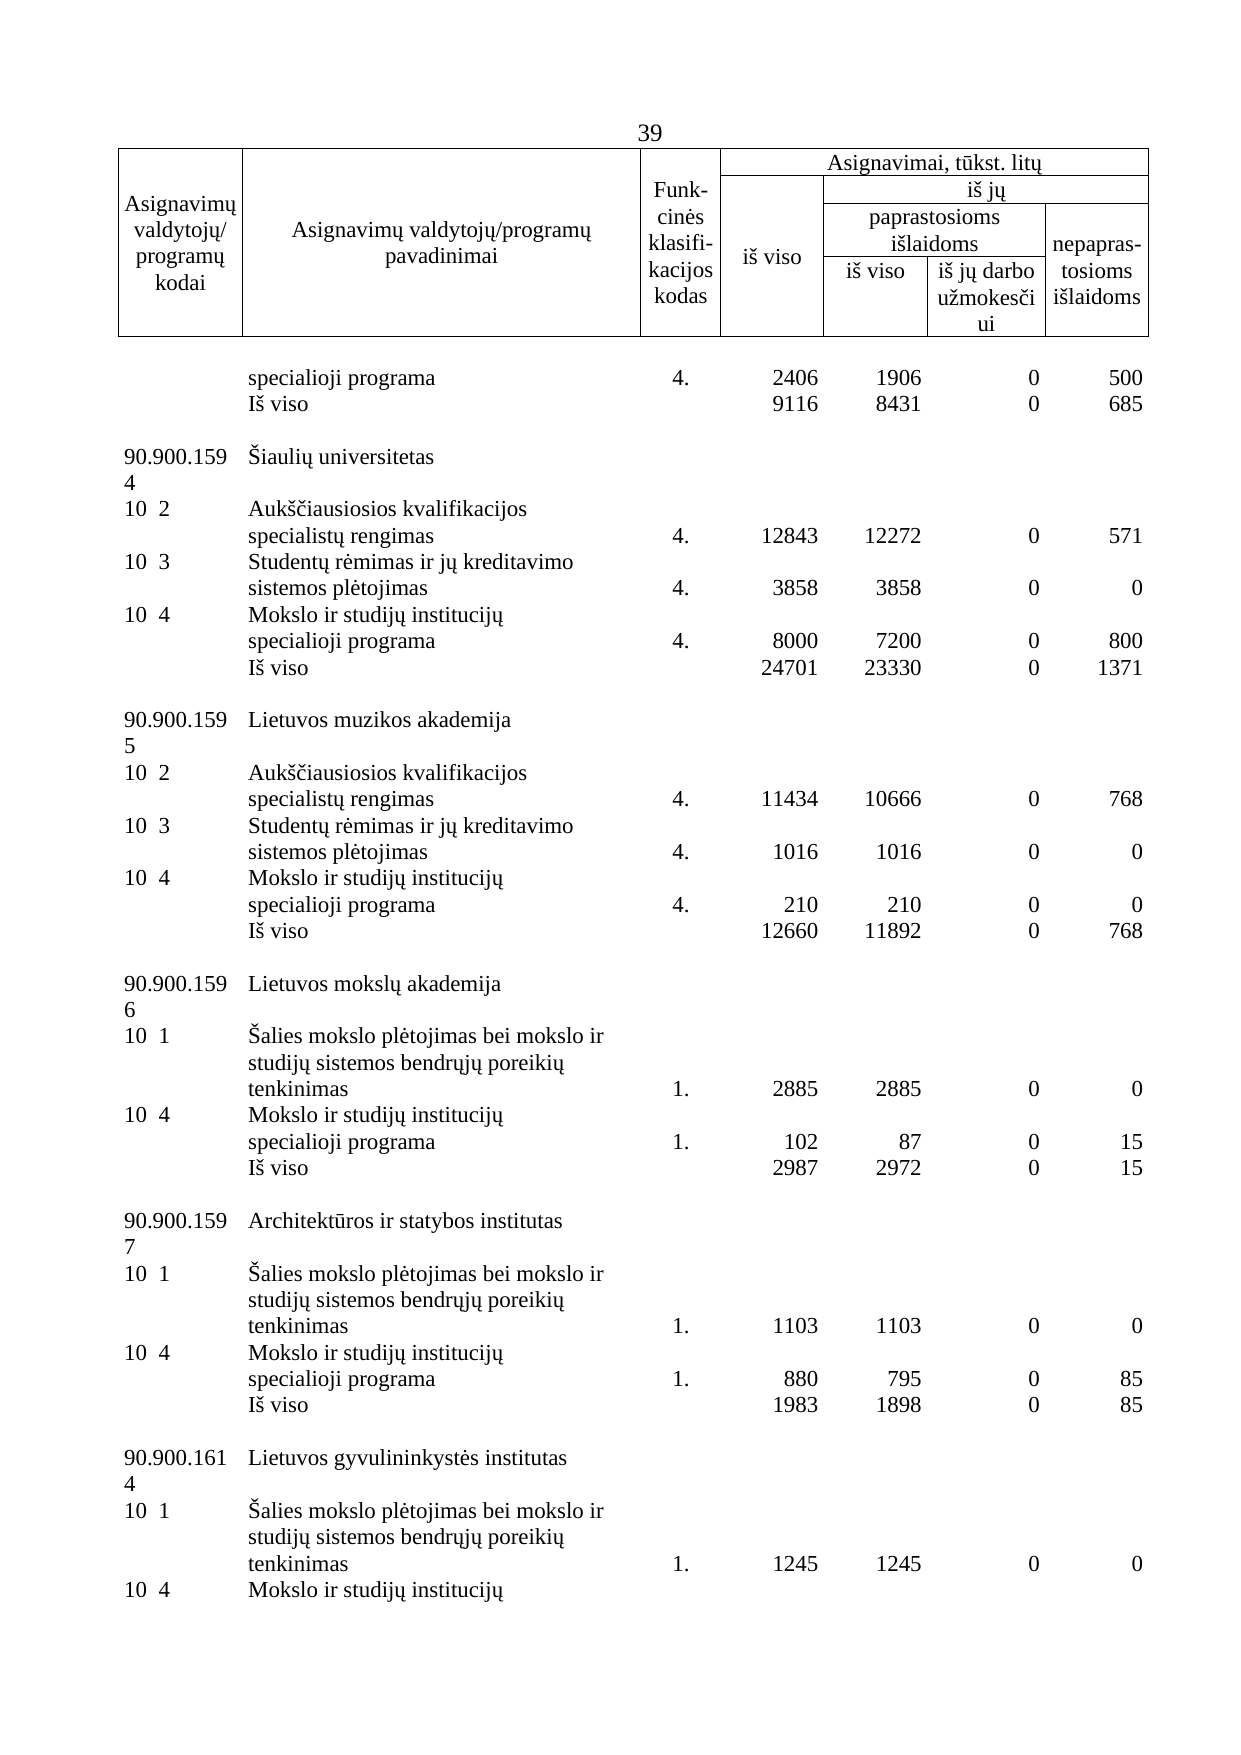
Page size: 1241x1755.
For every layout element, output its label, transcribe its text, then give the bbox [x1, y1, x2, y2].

table_cell 2406 [720, 364, 824, 390]
table_cell Lietuvos muzikos akademija [242, 706, 641, 759]
table_cell [1045, 337, 1148, 364]
table_cell [641, 1444, 720, 1497]
table_cell 210 [824, 891, 927, 917]
table_cell [720, 337, 824, 364]
table_cell [118, 1365, 242, 1391]
table_cell [824, 495, 927, 522]
table_cell 0 [1045, 1313, 1148, 1339]
table_cell 15 [1045, 1128, 1148, 1154]
table_cell [927, 548, 1045, 574]
table_cell [1045, 1418, 1148, 1444]
table_cell specialioji programa [242, 627, 641, 653]
table_cell [927, 416, 1045, 443]
table_cell [118, 1128, 242, 1154]
table_cell 1016 [824, 838, 927, 864]
table_cell [720, 1418, 824, 1444]
table_cell 85 [1045, 1365, 1148, 1391]
table_cell 85 [1045, 1391, 1148, 1418]
table_cell [927, 1286, 1045, 1312]
table_cell [824, 1049, 927, 1075]
table_cell [1045, 759, 1148, 785]
table_cell 0 [927, 917, 1045, 943]
table_cell [641, 1418, 720, 1444]
table_cell sistemos plėtojimas [242, 838, 641, 864]
table_cell [641, 654, 720, 680]
table_cell [1045, 1049, 1148, 1075]
table_cell [720, 1181, 824, 1207]
table_cell 0 [927, 1550, 1045, 1576]
table_cell specialioji programa [242, 1365, 641, 1391]
table_cell [641, 495, 720, 522]
table_cell [641, 917, 720, 943]
table_cell [1045, 944, 1148, 970]
table_cell 90.900.1595 [118, 706, 242, 759]
table_cell [641, 970, 720, 1022]
table_cell [927, 1023, 1045, 1049]
table_cell 15 [1045, 1154, 1148, 1181]
table_cell 0 [927, 364, 1045, 390]
table_cell 9116 [720, 390, 824, 416]
table_cell iš viso [721, 176, 823, 336]
table_cell [641, 1497, 720, 1523]
table_cell [118, 1049, 242, 1075]
table_cell [720, 1023, 824, 1049]
table_cell [824, 548, 927, 574]
table_cell [720, 443, 824, 495]
table_cell [824, 1260, 927, 1286]
table_cell [242, 1418, 641, 1444]
table_cell 90.900.1596 [118, 970, 242, 1022]
table_cell [641, 390, 720, 416]
table_cell [118, 917, 242, 943]
table_cell [118, 337, 242, 364]
table_cell 571 [1045, 522, 1148, 548]
table_cell 1371 [1045, 654, 1148, 680]
table_cell [720, 495, 824, 522]
table_cell [824, 443, 927, 495]
table_cell 23330 [824, 654, 927, 680]
table_cell [118, 838, 242, 864]
table_cell [641, 864, 720, 891]
table_cell 102 [720, 1128, 824, 1154]
table_cell studijų sistemos bendrųjų poreikių [242, 1049, 641, 1075]
table_cell [927, 1049, 1045, 1075]
table_cell 10 4 [118, 1576, 242, 1602]
table_cell [118, 891, 242, 917]
table_cell [641, 1523, 720, 1549]
table_cell [927, 1260, 1045, 1286]
table_cell [641, 680, 720, 706]
table_cell Mokslo ir studijų institucijų [242, 601, 641, 627]
table_cell [641, 443, 720, 495]
table_cell Iš viso [242, 917, 641, 943]
table_cell [927, 944, 1045, 970]
table_cell 685 [1045, 390, 1148, 416]
table_cell [720, 864, 824, 891]
table_cell [824, 1444, 927, 1497]
table_cell 1898 [824, 1391, 927, 1418]
table_cell [927, 864, 1045, 891]
table_cell [641, 706, 720, 759]
table_cell 1245 [720, 1550, 824, 1576]
table_cell 10 1 [118, 1023, 242, 1049]
table_cell [118, 627, 242, 653]
table_cell 0 [927, 1128, 1045, 1154]
table_cell 0 [1045, 838, 1148, 864]
table_cell [242, 416, 641, 443]
table_cell [118, 944, 242, 970]
table_cell 210 [720, 891, 824, 917]
table_cell nepapras-tosioms išlaidoms [1046, 204, 1148, 336]
table_cell [242, 944, 641, 970]
table_cell 1. [641, 1365, 720, 1391]
table_cell 12272 [824, 522, 927, 548]
table_cell [720, 680, 824, 706]
table_cell 4. [641, 364, 720, 390]
table_cell 2885 [720, 1075, 824, 1102]
table_cell 10 4 [118, 1339, 242, 1365]
table_cell 4. [641, 891, 720, 917]
table_cell [1045, 1444, 1148, 1497]
table_cell tenkinimas [242, 1550, 641, 1576]
table_cell [824, 706, 927, 759]
table_cell [641, 1049, 720, 1075]
table_cell [641, 1391, 720, 1418]
table_cell 0 [1045, 1550, 1148, 1576]
table_cell [927, 1181, 1045, 1207]
table_cell [720, 1444, 824, 1497]
table_cell 10 4 [118, 1102, 242, 1128]
table_cell 90.900.1594 [118, 443, 242, 495]
table_cell [641, 1260, 720, 1286]
table_header Asignavimų valdytojų/ programų kodai [119, 149, 242, 336]
table_cell 4. [641, 627, 720, 653]
table_cell [824, 1207, 927, 1260]
table_cell [118, 680, 242, 706]
table_cell [824, 1418, 927, 1444]
table_cell 4. [641, 838, 720, 864]
table_cell 0 [927, 390, 1045, 416]
table_cell 4. [641, 575, 720, 601]
table_cell 12843 [720, 522, 824, 548]
table_header Funk-cinės klasifi-kacijos kodas [641, 149, 720, 336]
table_cell [824, 970, 927, 1022]
table_cell 0 [927, 838, 1045, 864]
table_cell 800 [1045, 627, 1148, 653]
table_cell [720, 1207, 824, 1260]
table_cell [720, 1260, 824, 1286]
table_cell [641, 1576, 720, 1602]
table_cell [118, 785, 242, 812]
table_cell tenkinimas [242, 1313, 641, 1339]
table_cell [118, 1391, 242, 1418]
table_cell 10 2 [118, 495, 242, 522]
table_cell [118, 1154, 242, 1181]
table_cell [824, 601, 927, 627]
table_cell 768 [1045, 917, 1148, 943]
table_cell 0 [927, 654, 1045, 680]
table_cell [720, 812, 824, 838]
table_cell 0 [927, 627, 1045, 653]
table_cell [720, 1497, 824, 1523]
table_cell 0 [927, 1365, 1045, 1391]
table_cell [927, 1339, 1045, 1365]
table_cell Mokslo ir studijų institucijų [242, 1576, 641, 1602]
table_cell [720, 944, 824, 970]
table_cell 0 [927, 1075, 1045, 1102]
table_cell [1045, 1497, 1148, 1523]
table_cell [641, 601, 720, 627]
table_cell Iš viso [242, 1391, 641, 1418]
table_cell [1045, 1523, 1148, 1549]
table_cell [641, 1339, 720, 1365]
table_cell [1045, 443, 1148, 495]
table_cell 0 [927, 891, 1045, 917]
table_cell 24701 [720, 654, 824, 680]
table_cell [1045, 1576, 1148, 1602]
table_cell Architektūros ir statybos institutas [242, 1207, 641, 1260]
table_cell [927, 1102, 1045, 1128]
table_cell [720, 548, 824, 574]
table_cell [641, 1286, 720, 1312]
table_cell 1245 [824, 1550, 927, 1576]
table_cell [118, 522, 242, 548]
table_cell [641, 759, 720, 785]
table_cell Aukščiausiosios kvalifikacijos [242, 495, 641, 522]
table_cell specialistų rengimas [242, 522, 641, 548]
table_cell iš jų darbo užmokesčiui [928, 257, 1045, 336]
table_cell [641, 1181, 720, 1207]
table_cell 10 3 [118, 548, 242, 574]
table_cell Studentų rėmimas ir jų kreditavimo [242, 812, 641, 838]
table_cell [824, 1339, 927, 1365]
table_cell [720, 601, 824, 627]
table_cell [118, 416, 242, 443]
table_cell [1045, 416, 1148, 443]
table_cell 1. [641, 1550, 720, 1576]
table_cell [1045, 680, 1148, 706]
table_cell 8000 [720, 627, 824, 653]
table_cell [118, 390, 242, 416]
table_cell [118, 1075, 242, 1102]
table_cell 10 1 [118, 1260, 242, 1286]
table_cell [927, 759, 1045, 785]
table_cell Šalies mokslo plėtojimas bei mokslo ir [242, 1497, 641, 1523]
table_cell [118, 1523, 242, 1549]
table_cell 1983 [720, 1391, 824, 1418]
table_cell 2987 [720, 1154, 824, 1181]
table_cell 1. [641, 1313, 720, 1339]
table_cell specialistų rengimas [242, 785, 641, 812]
table_cell 11892 [824, 917, 927, 943]
table_cell [824, 1497, 927, 1523]
table_cell [720, 416, 824, 443]
table_cell [641, 416, 720, 443]
table_cell 0 [927, 1313, 1045, 1339]
table_cell 0 [927, 575, 1045, 601]
table_cell 10666 [824, 785, 927, 812]
table_cell [720, 1102, 824, 1128]
table_cell 0 [927, 1391, 1045, 1418]
table_cell [927, 1523, 1045, 1549]
table_cell 0 [1045, 575, 1148, 601]
table_cell [824, 1286, 927, 1312]
table_cell [927, 706, 1045, 759]
table_cell [1045, 601, 1148, 627]
table_cell [118, 654, 242, 680]
table_cell [641, 812, 720, 838]
table_cell Šalies mokslo plėtojimas bei mokslo ir [242, 1260, 641, 1286]
table_cell [641, 337, 720, 364]
table_cell 1. [641, 1075, 720, 1102]
table_cell 0 [927, 522, 1045, 548]
table_cell [927, 337, 1045, 364]
table_cell 1906 [824, 364, 927, 390]
table_cell [720, 970, 824, 1022]
table_cell [720, 1286, 824, 1312]
table_cell [824, 680, 927, 706]
table_cell [824, 759, 927, 785]
table_cell 10 2 [118, 759, 242, 785]
table_cell [118, 1550, 242, 1576]
table_cell [720, 759, 824, 785]
table_cell 0 [927, 1154, 1045, 1181]
table_cell specialioji programa [242, 364, 641, 390]
table_cell [118, 364, 242, 390]
table_cell [927, 680, 1045, 706]
table_cell [824, 1576, 927, 1602]
table_cell [824, 416, 927, 443]
table_cell [1045, 1339, 1148, 1365]
table_cell [824, 864, 927, 891]
table_cell [927, 1576, 1045, 1602]
table_cell [927, 1444, 1045, 1497]
table_cell [242, 680, 641, 706]
table_cell 1103 [720, 1313, 824, 1339]
table_cell [824, 944, 927, 970]
table_cell [1045, 864, 1148, 891]
table_cell [1045, 1207, 1148, 1260]
table_cell [641, 1102, 720, 1128]
table_cell Studentų rėmimas ir jų kreditavimo [242, 548, 641, 574]
table_cell 10 4 [118, 864, 242, 891]
table_cell [720, 1576, 824, 1602]
table_cell [1045, 812, 1148, 838]
table_cell 795 [824, 1365, 927, 1391]
table_header Asignavimai, tūkst. litų [721, 149, 1148, 175]
table_cell 1016 [720, 838, 824, 864]
table_cell [927, 443, 1045, 495]
table_cell [927, 1418, 1045, 1444]
table_cell Iš viso [242, 1154, 641, 1181]
table_cell [1045, 1181, 1148, 1207]
table_cell 0 [1045, 891, 1148, 917]
table_cell 4. [641, 522, 720, 548]
table_cell 11434 [720, 785, 824, 812]
table_cell [118, 1313, 242, 1339]
table_cell [118, 1286, 242, 1312]
table_cell 0 [1045, 1075, 1148, 1102]
table_cell 2885 [824, 1075, 927, 1102]
table_cell [1045, 970, 1148, 1022]
table_cell Šalies mokslo plėtojimas bei mokslo ir [242, 1023, 641, 1049]
table_cell [720, 706, 824, 759]
table_cell [824, 1523, 927, 1549]
table_cell iš viso [824, 257, 927, 336]
table_cell [641, 944, 720, 970]
table_cell [927, 601, 1045, 627]
table_cell Mokslo ir studijų institucijų [242, 1339, 641, 1365]
table_cell [824, 1181, 927, 1207]
table_cell [824, 1023, 927, 1049]
table_cell 10 3 [118, 812, 242, 838]
table_cell [927, 1497, 1045, 1523]
table_cell 2972 [824, 1154, 927, 1181]
table_cell tenkinimas [242, 1075, 641, 1102]
table_cell [1045, 1260, 1148, 1286]
table_cell 4. [641, 785, 720, 812]
table_cell [1045, 1286, 1148, 1312]
table_cell [118, 1181, 242, 1207]
table_cell [720, 1049, 824, 1075]
table_cell 90.900.1614 [118, 1444, 242, 1497]
table_cell 1103 [824, 1313, 927, 1339]
table_cell 3858 [720, 575, 824, 601]
table_cell [720, 1339, 824, 1365]
table_cell studijų sistemos bendrųjų poreikių [242, 1523, 641, 1549]
table_cell [720, 1523, 824, 1549]
table_cell Mokslo ir studijų institucijų [242, 1102, 641, 1128]
table_cell 87 [824, 1128, 927, 1154]
table_cell Iš viso [242, 390, 641, 416]
table_cell Lietuvos mokslų akademija [242, 970, 641, 1022]
table_cell 768 [1045, 785, 1148, 812]
table_cell 7200 [824, 627, 927, 653]
table_cell [927, 812, 1045, 838]
table_cell 3858 [824, 575, 927, 601]
table_cell Aukščiausiosios kvalifikacijos [242, 759, 641, 785]
table_cell Mokslo ir studijų institucijų [242, 864, 641, 891]
table_cell sistemos plėtojimas [242, 575, 641, 601]
table_cell [927, 495, 1045, 522]
table_cell [927, 970, 1045, 1022]
table_cell [1045, 548, 1148, 574]
table_cell [242, 337, 641, 364]
table_cell 10 1 [118, 1497, 242, 1523]
table_cell paprastosioms išlaidoms [824, 204, 1045, 256]
table_cell specialioji programa [242, 891, 641, 917]
table_cell [118, 575, 242, 601]
table_cell [1045, 495, 1148, 522]
table_cell 8431 [824, 390, 927, 416]
table_cell 90.900.1597 [118, 1207, 242, 1260]
table_cell Iš viso [242, 654, 641, 680]
table_cell [641, 1207, 720, 1260]
table_cell 1. [641, 1128, 720, 1154]
table_cell studijų sistemos bendrųjų poreikių [242, 1286, 641, 1312]
table_cell [927, 1207, 1045, 1260]
table_cell Lietuvos gyvulininkystės institutas [242, 1444, 641, 1497]
table_cell 880 [720, 1365, 824, 1391]
table_cell [824, 812, 927, 838]
table_cell [641, 1023, 720, 1049]
table_cell [641, 1154, 720, 1181]
table_cell [824, 337, 927, 364]
table_cell iš jų [824, 176, 1148, 202]
table_cell [1045, 1102, 1148, 1128]
table_cell 500 [1045, 364, 1148, 390]
table_cell 12660 [720, 917, 824, 943]
table_cell Šiaulių universitetas [242, 443, 641, 495]
table_cell [242, 1181, 641, 1207]
table_cell [118, 1418, 242, 1444]
table_cell [1045, 706, 1148, 759]
table_cell [1045, 1023, 1148, 1049]
table_header Asignavimų valdytojų/programų pavadinimai [243, 149, 640, 336]
table_cell 0 [927, 785, 1045, 812]
table_cell [641, 548, 720, 574]
table_cell 10 4 [118, 601, 242, 627]
table_cell [824, 1102, 927, 1128]
table_cell specialioji programa [242, 1128, 641, 1154]
